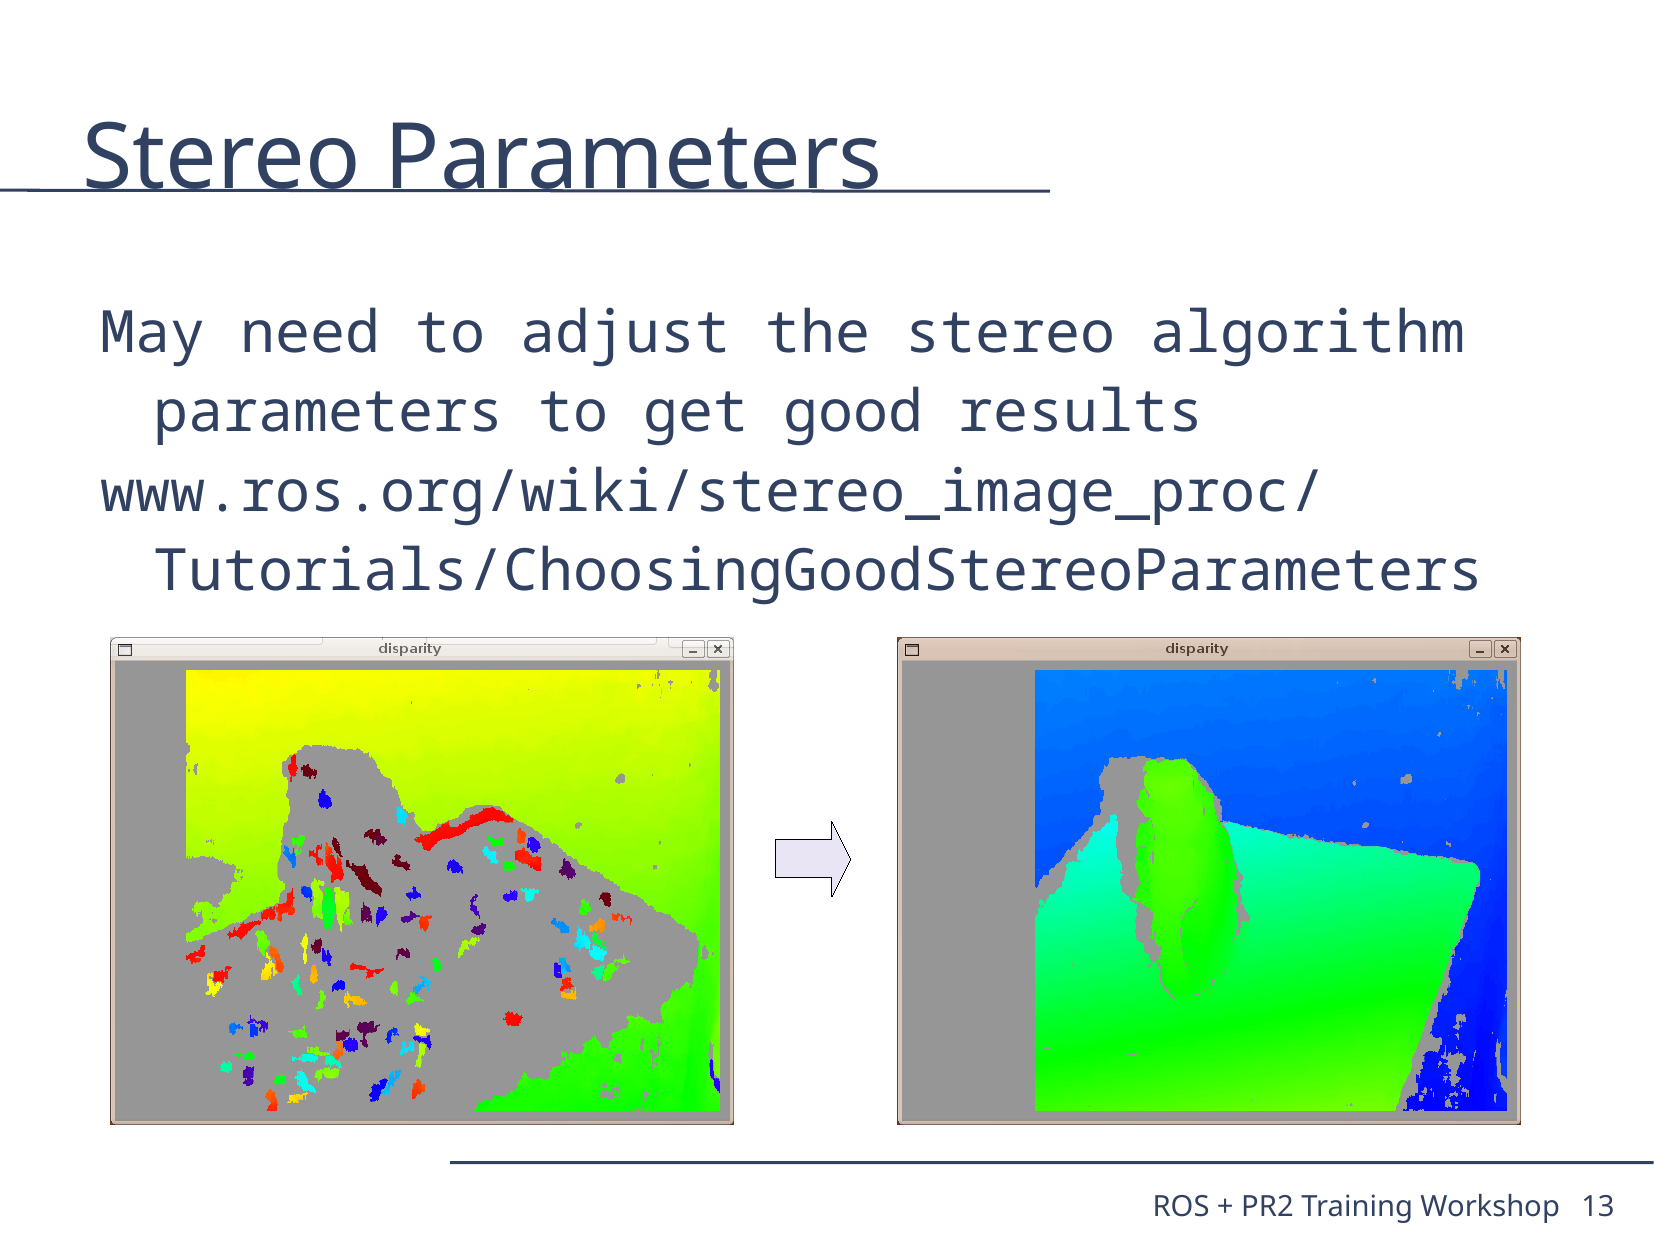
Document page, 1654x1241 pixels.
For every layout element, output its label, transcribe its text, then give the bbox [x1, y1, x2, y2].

picture [110, 637, 734, 1126]
picture [897, 637, 1521, 1126]
text_box [775, 821, 851, 897]
title Stereo Parameters [82, 56, 1571, 250]
list May need to adjust the stereo algorithm parameters to get good results www.ros.org/wiki/stereo_image_proc/Tutorials/ChoosingGoodStereoParameters [82, 290, 1571, 638]
